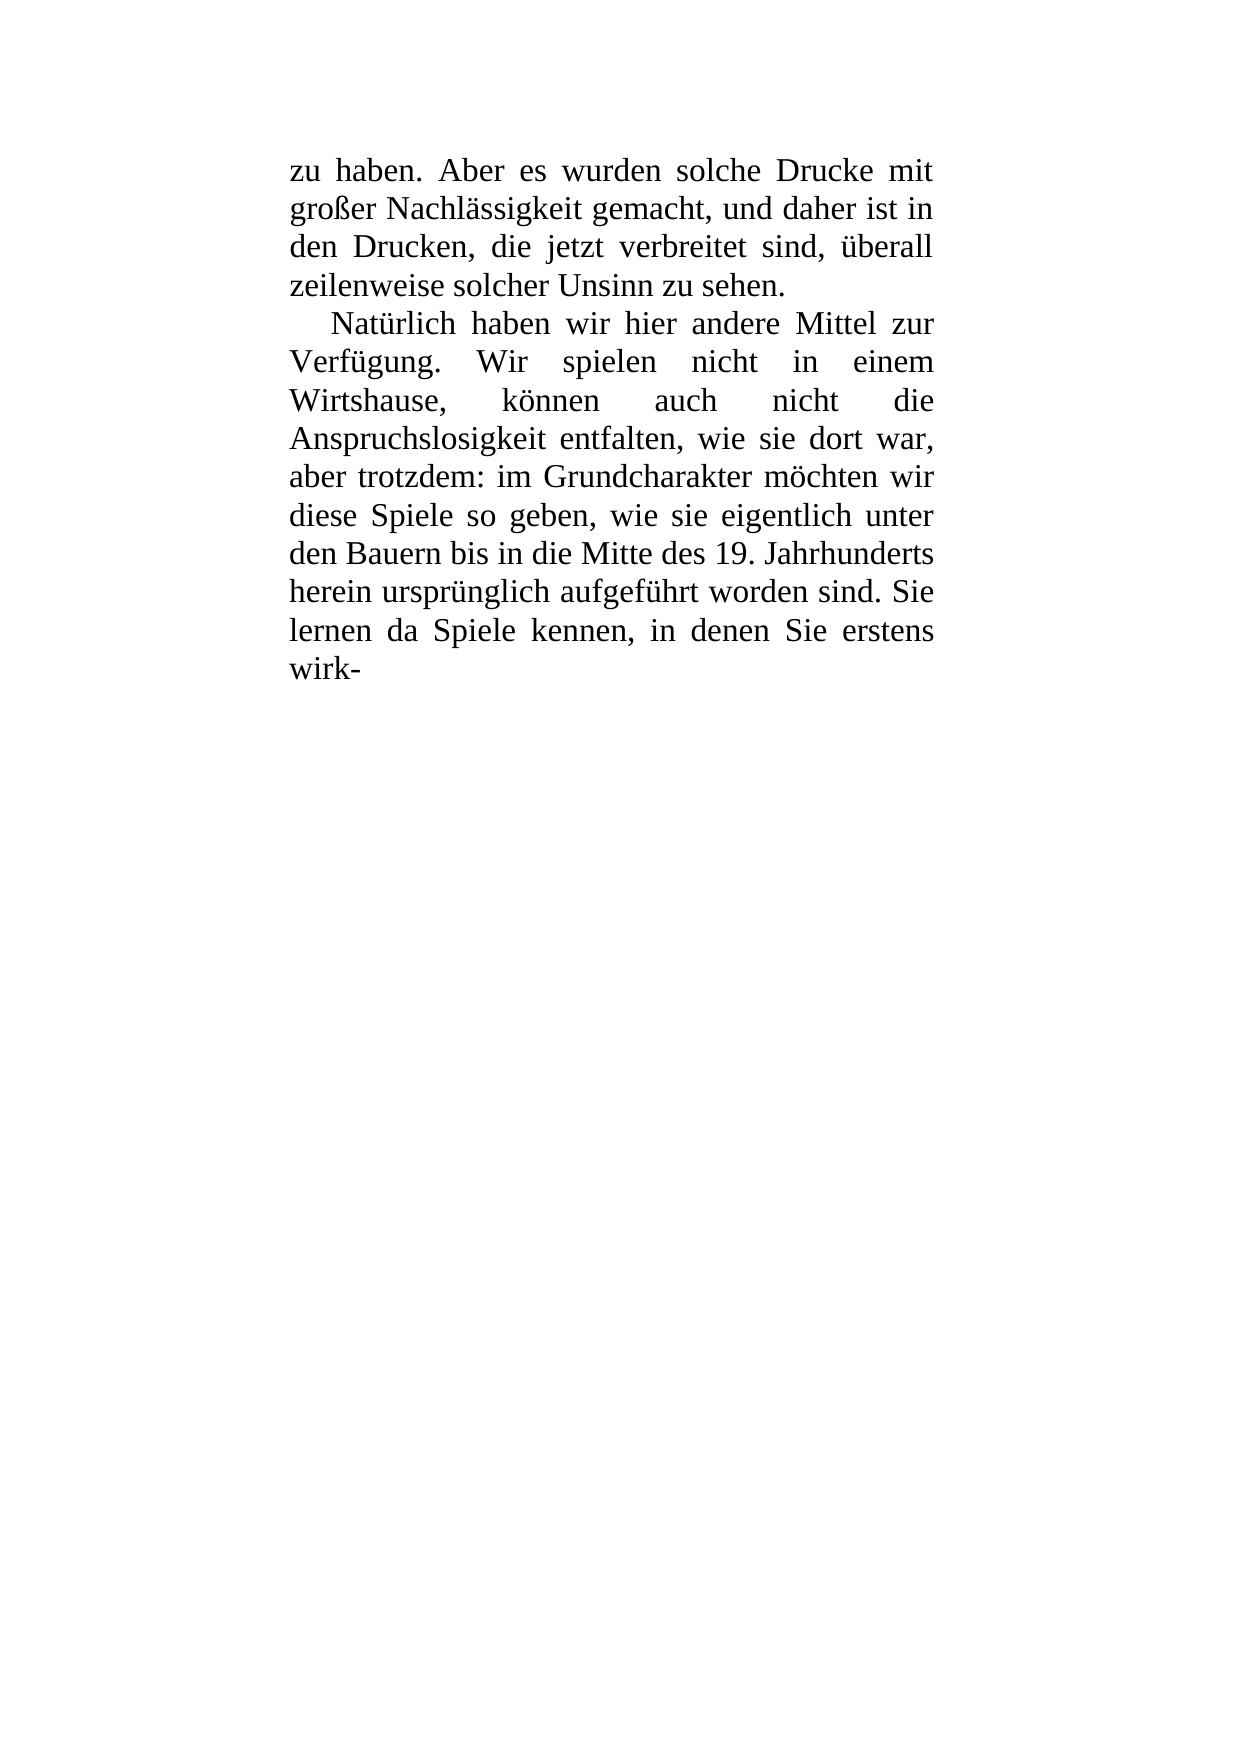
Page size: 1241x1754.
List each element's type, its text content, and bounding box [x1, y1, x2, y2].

text Natürlich haben wir hier andere Mittel zur Verfügung. Wir spielen nicht in einem Wirtshause, können auch nicht die Anspruchslosigkeit entfalten, wie sie dort war, aber trotzdem: im Grundcharakter möchten wir diese Spiele so geben, wie sie eigentlich unter den Bauern bis in die Mitte des 19. Jahrhunderts herein ursprünglich aufgeführt worden sind. Sie lernen da Spiele kennen, in denen Sie erstens wirk- [289, 303, 935, 687]
text zu haben. Aber es wurden solche Drucke mit großer Nachlässigkeit gemacht, und daher ist in den Drucken, die jetzt verbreitet sind, überall zeilenweise solcher Unsinn zu sehen. [289, 150, 934, 303]
